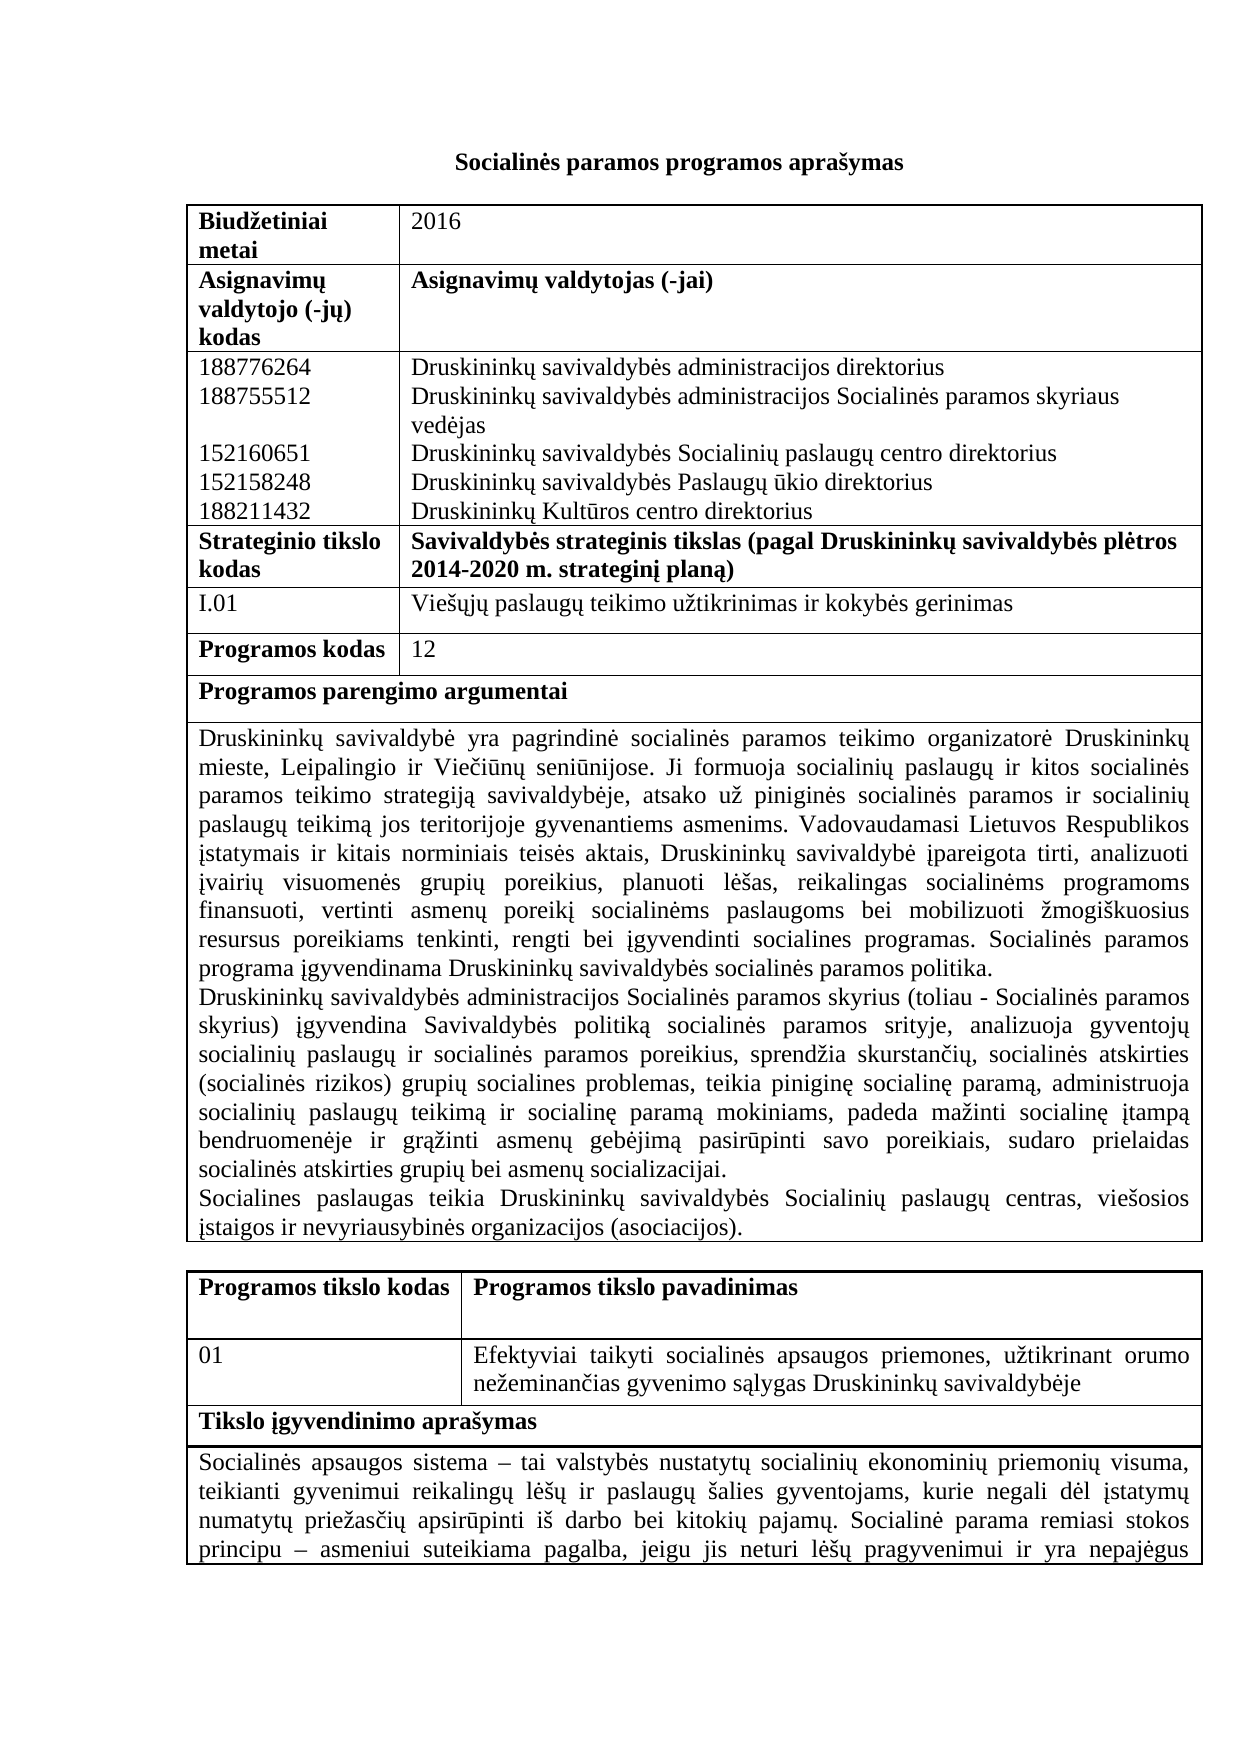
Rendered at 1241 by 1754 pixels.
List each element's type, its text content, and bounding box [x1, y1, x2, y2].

table_header 2016 [400, 206, 1201, 264]
table_cell I.01 [188, 588, 399, 633]
table_cell Druskininkų savivaldybės administracijos direktorius Druskininkų savivaldybės administracijos Socialinės paramos skyriaus vedėjas Druskininkų savivaldybės Socialinių paslaugų centro direktorius Druskininkų savivaldybės Paslaugų ūkio direktorius Druskininkų Kultūros centro direktorius [400, 352, 1201, 525]
table_cell Asignavimų valdytojas (-jai) [400, 265, 1201, 351]
table_cell Viešųjų paslaugų teikimo užtikrinimas ir kokybės gerinimas [400, 588, 1201, 633]
table_cell Socialinės apsaugos sistema – tai valstybės nustatytų socialinių ekonominių priemonių visuma, teikianti gyvenimui reikalingų lėšų ir paslaugų šalies gyventojams, kurie negali dėl įstatymų numatytų priežasčių apsirūpinti iš darbo bei kitokių pajamų. Socialinė parama remiasi stokos principu – asmeniui suteikiama pagalba, jeigu jis neturi lėšų pragyvenimui ir yra nepajėgus [188, 1448, 1201, 1562]
table_cell 12 [400, 634, 1201, 675]
table_cell 188776264 188755512 152160651 152158248 188211432 [188, 352, 399, 525]
table_header Programos tikslo kodas [188, 1273, 461, 1338]
table_cell 01 [188, 1340, 461, 1405]
table_cell Programos parengimo argumentai [188, 676, 1201, 722]
table_cell Druskininkų savivaldybė yra pagrindinė socialinės paramos teikimo organizatorė Druskininkų mieste, Leipalingio ir Viečiūnų seniūnijose. Ji formuoja socialinių paslaugų ir kitos socialinės paramos teikimo strategiją savivaldybėje, atsako už piniginės socialinės paramos ir socialinių paslaugų teikimą jos teritorijoje gyvenantiems asmenims. Vadovaudamasi Lietuvos Respublikos įstatymais ir kitais norminiais teisės aktais, Druskininkų savivaldybė įpareigota tirti, analizuoti įvairių visuomenės grupių poreikius, planuoti lėšas, reikalingas socialinėms programoms finansuoti, vertinti asmenų poreikį socialinėms paslaugoms bei mobilizuoti žmogiškuosius resursus poreikiams tenkinti, rengti bei įgyvendinti socialines programas. Socialinės paramos programa įgyvendinama Druskininkų savivaldybės socialinės paramos politika. Druskininkų savivaldybės administracijos Socialinės paramos skyrius (toliau - Socialinės paramos skyrius) įgyvendina Savivaldybės politiką socialinės paramos srityje, analizuoja gyventojų socialinių paslaugų ir socialinės paramos poreikius, sprendžia skurstančių, socialinės atskirties (socialinės rizikos) grupių socialines problemas, teikia piniginę socialinę paramą, administruoja socialinių paslaugų teikimą ir socialinę paramą mokiniams, padeda mažinti socialinę įtampą bendruomenėje ir grąžinti asmenų gebėjimą pasirūpinti savo poreikiais, sudaro prielaidas socialinės atskirties grupių bei asmenų socializacijai. Socialines paslaugas teikia Druskininkų savivaldybės Socialinių paslaugų centras, viešosios įstaigos ir nevyriausybinės organizacijos (asociacijos). [188, 723, 1201, 1241]
table_cell Strateginio tikslo kodas [188, 526, 399, 587]
text Socialinės paramos programos aprašymas [177, 147, 1181, 176]
table_header Programos tikslo pavadinimas [462, 1273, 1201, 1338]
table_header Biudžetiniai metai [188, 206, 399, 264]
table_cell Asignavimų valdytojo (-jų) kodas [188, 265, 399, 351]
table_cell Savivaldybės strateginis tikslas (pagal Druskininkų savivaldybės plėtros 2014-2020 m. strateginį planą) [400, 526, 1201, 587]
table_cell Efektyviai taikyti socialinės apsaugos priemones, užtikrinant orumo nežeminančias gyvenimo sąlygas Druskininkų savivaldybėje [462, 1340, 1201, 1405]
table_cell Tikslo įgyvendinimo aprašymas [188, 1406, 1201, 1445]
table_cell Programos kodas [188, 634, 399, 675]
